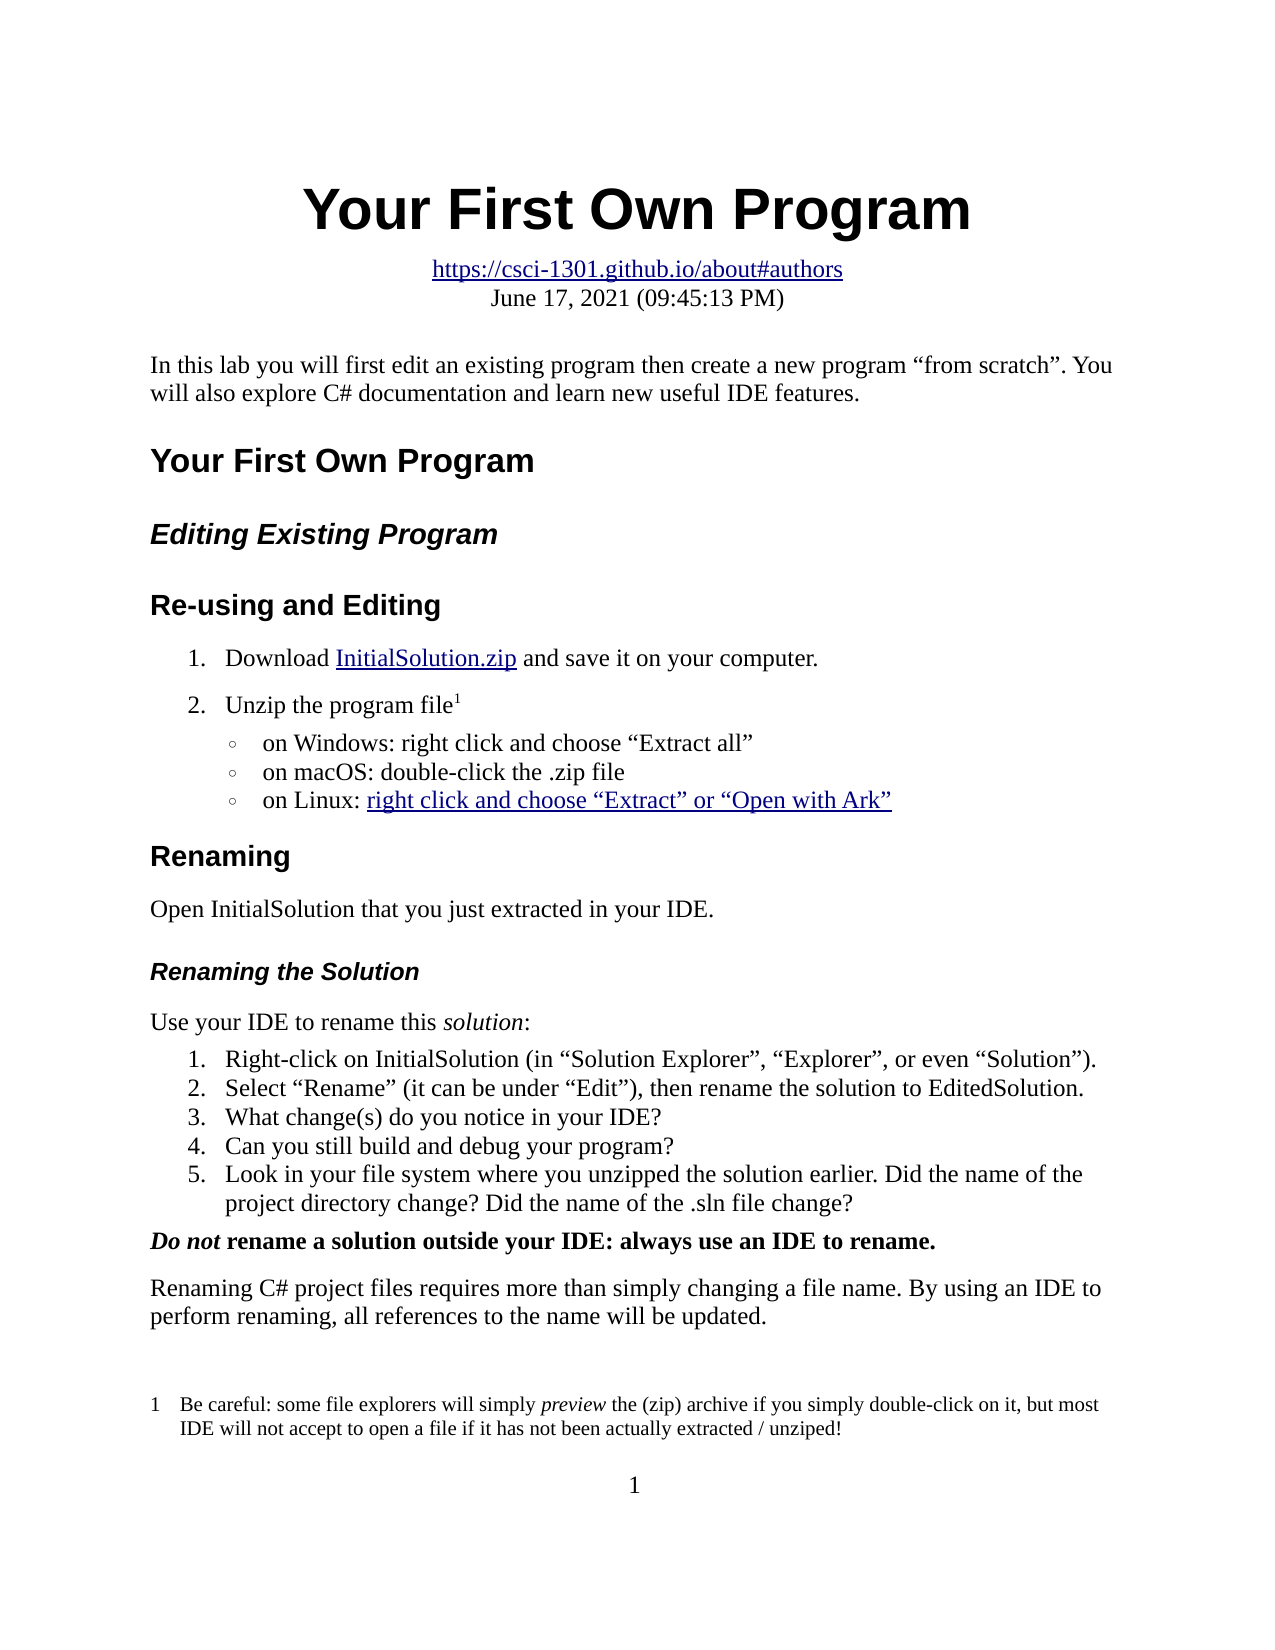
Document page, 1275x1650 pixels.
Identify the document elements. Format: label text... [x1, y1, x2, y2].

title Your First Own Program [150, 175, 1125, 242]
text https://csci-1301.github.io/about#authors [150, 254, 1125, 283]
text In this lab you will first edit an existing program then create a new program “from scratch”. You will also explore C# documentation and learn new useful IDE features. [150, 350, 1125, 407]
list Select “Rename” (it can be under “Edit”), then rename the solution to EditedSolution. [187, 1073, 1125, 1102]
list Be careful: some file explorers will simply preview the (zip) archive if you simply double-click on it, but most IDE will not accept to open a file if it has not been actually extracted / unziped! [150, 1392, 1125, 1440]
text Do not rename a solution outside your IDE: always use an IDE to rename. [150, 1226, 1125, 1255]
list Look in your file system where you unzipped the solution earlier. Did the name of the project directory change? Did the name of the .sln file change? [187, 1159, 1125, 1217]
text Renaming C# project files requires more than simply changing a file name. By using an IDE to perform renaming, all references to the name will be updated. [150, 1273, 1125, 1330]
text Use your IDE to rename this solution: [150, 1007, 1125, 1036]
text June 17, 2021 (09:45:13 PM) [150, 283, 1125, 312]
subtitle Your First Own Program [150, 441, 1125, 480]
list Unzip the program file [187, 690, 1125, 719]
list on macOS: double-click the .zip file [225, 757, 1125, 785]
text Open InitialSolution that you just extracted in your IDE. [150, 894, 1125, 923]
subtitle Editing Existing Program [150, 517, 1125, 551]
list What change(s) do you notice in your IDE? [187, 1102, 1125, 1131]
list Right-click on InitialSolution (in “Solution Explorer”, “Explorer”, or even “Solution”). [187, 1044, 1125, 1073]
subtitle Re-using and Editing [150, 588, 1125, 622]
list Download InitialSolution.zip and save it on your computer. [187, 643, 1125, 672]
subtitle Renaming [150, 839, 1125, 873]
list on Windows: right click and choose “Extract all” [225, 728, 1125, 757]
list Can you still build and debug your program? [187, 1131, 1125, 1159]
list on Linux: right click and choose “Extract” or “Open with Ark” [225, 785, 1125, 814]
subtitle Renaming the Solution [150, 957, 1125, 985]
